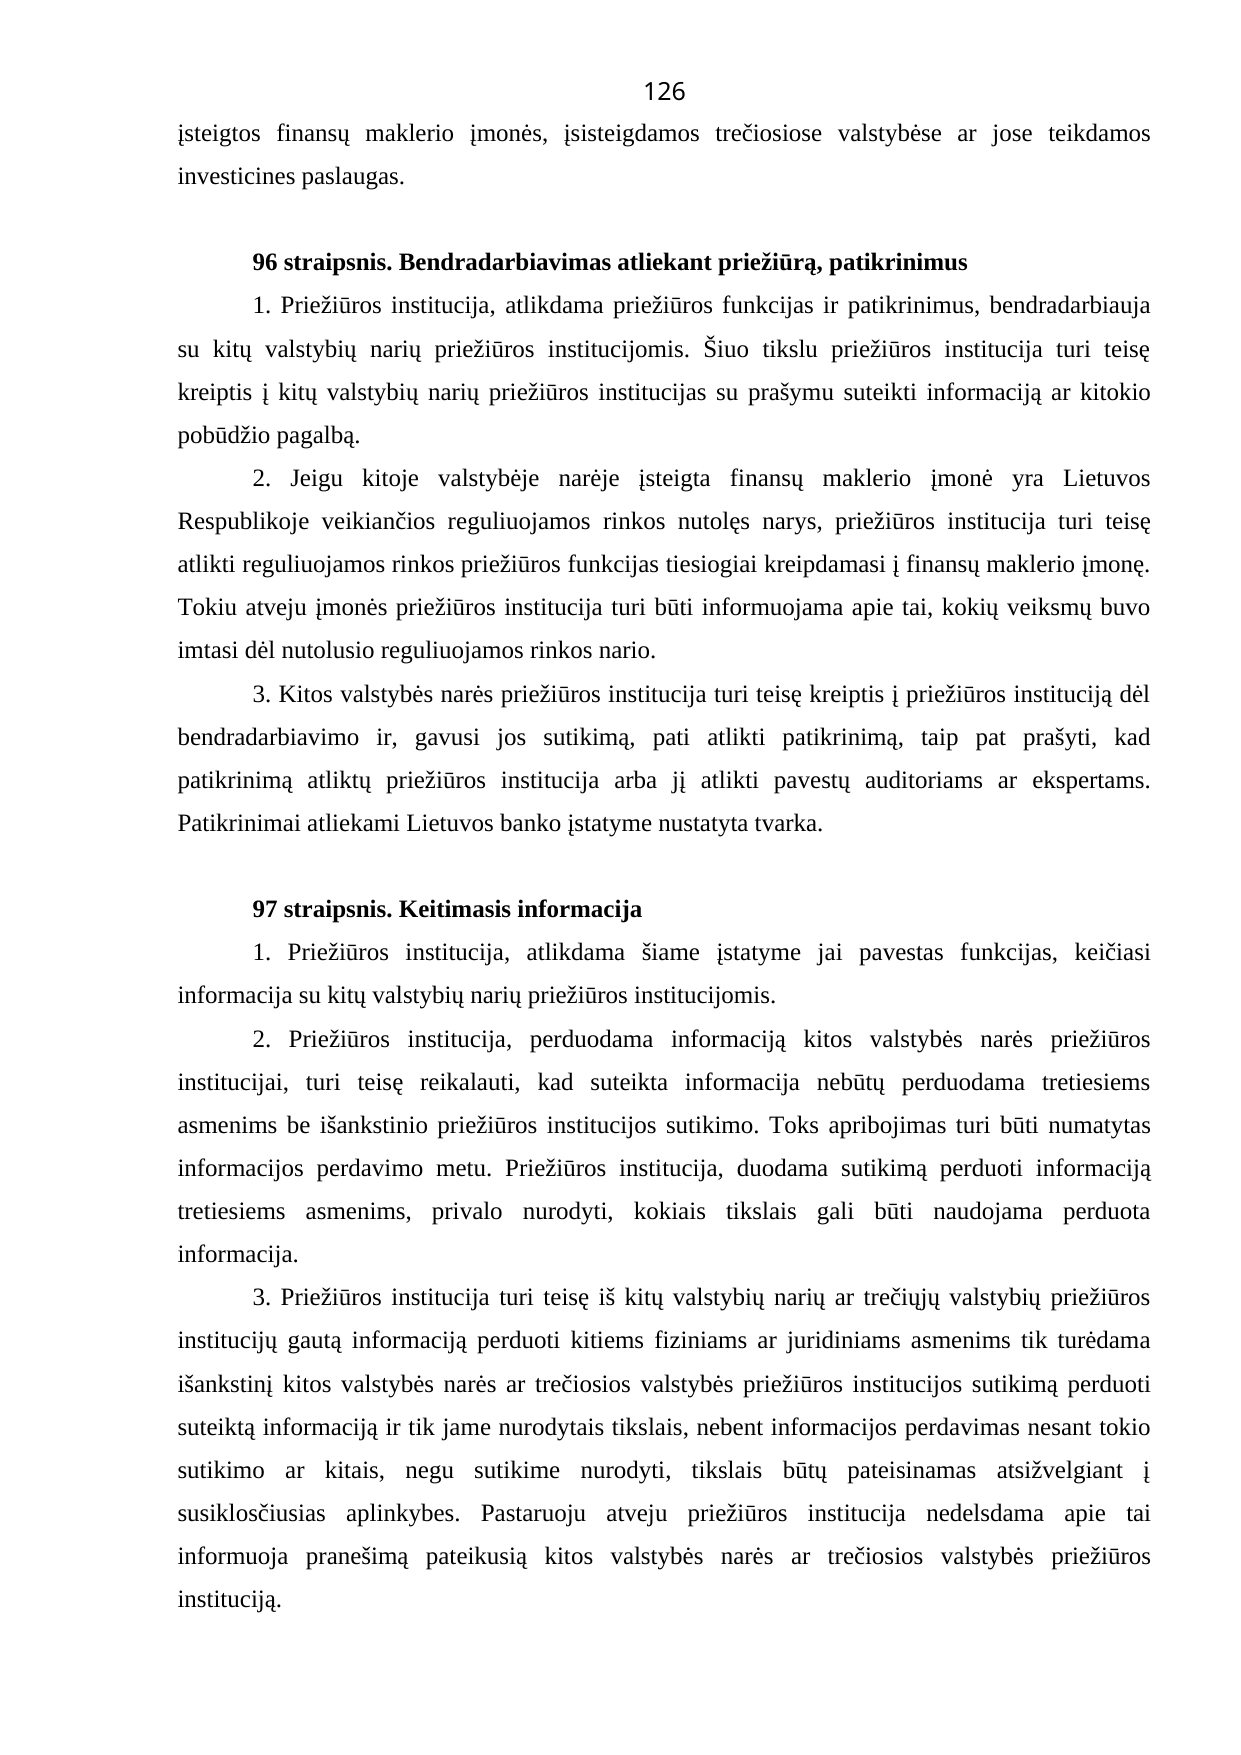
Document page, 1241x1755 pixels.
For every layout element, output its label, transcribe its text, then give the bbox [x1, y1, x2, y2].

text 2. Priežiūros institucija, perduodama informaciją kitos valstybės narės priežiūros institucijai, turi teisę reikalauti, kad suteikta informacija nebūtų perduodama tretiesiems asmenims be išankstinio priežiūros institucijos sutikimo. Toks apribojimas turi būti numatytas informacijos perdavimo metu. Priežiūros institucija, duodama sutikimą perduoti informaciją tretiesiems asmenims, privalo nurodyti, kokiais tikslais gali būti naudojama perduota informacija. [177, 1024, 1152, 1268]
text 96 straipsnis. Bendradarbiavimas atliekant priežiūrą, patikrinimus [177, 247, 1152, 276]
text įsteigtos finansų maklerio įmonės, įsisteigdamos trečiosiose valstybėse ar jose teikdamos investicines paslaugas. [177, 118, 1152, 190]
text 2. Jeigu kitoje valstybėje narėje įsteigta finansų maklerio įmonė yra Lietuvos Respublikoje veikiančios reguliuojamos rinkos nutolęs narys, priežiūros institucija turi teisę atlikti reguliuojamos rinkos priežiūros funkcijas tiesiogiai kreipdamasi į finansų maklerio įmonę. Tokiu atveju įmonės priežiūros institucija turi būti informuojama apie tai, kokių veiksmų buvo imtasi dėl nutolusio reguliuojamos rinkos nario. [177, 463, 1152, 664]
text 3. Kitos valstybės narės priežiūros institucija turi teisę kreiptis į priežiūros instituciją dėl bendradarbiavimo ir, gavusi jos sutikimą, pati atlikti patikrinimą, taip pat prašyti, kad patikrinimą atliktų priežiūros institucija arba jį atlikti pavestų auditoriams ar ekspertams. Patikrinimai atliekami Lietuvos banko įstatyme nustatyta tvarka. [177, 679, 1152, 837]
text 97 straipsnis. Keitimasis informacija [177, 894, 1152, 923]
text 3. Priežiūros institucija turi teisę iš kitų valstybių narių ar trečiųjų valstybių priežiūros institucijų gautą informaciją perduoti kitiems fiziniams ar juridiniams asmenims tik turėdama išankstinį kitos valstybės narės ar trečiosios valstybės priežiūros institucijos sutikimą perduoti suteiktą informaciją ir tik jame nurodytais tikslais, nebent informacijos perdavimas nesant tokio sutikimo ar kitais, negu sutikime nurodyti, tikslais būtų pateisinamas atsižvelgiant į susiklosčiusias aplinkybes. Pastaruoju atveju priežiūros institucija nedelsdama apie tai informuoja pranešimą pateikusią kitos valstybės narės ar trečiosios valstybės priežiūros instituciją. [177, 1282, 1152, 1613]
text 1. Priežiūros institucija, atlikdama šiame įstatyme jai pavestas funkcijas, keičiasi informacija su kitų valstybių narių priežiūros institucijomis. [177, 937, 1152, 1009]
text 1. Priežiūros institucija, atlikdama priežiūros funkcijas ir patikrinimus, bendradarbiauja su kitų valstybių narių priežiūros institucijomis. Šiuo tikslu priežiūros institucija turi teisę kreiptis į kitų valstybių narių priežiūros institucijas su prašymu suteikti informaciją ar kitokio pobūdžio pagalbą. [177, 291, 1152, 449]
